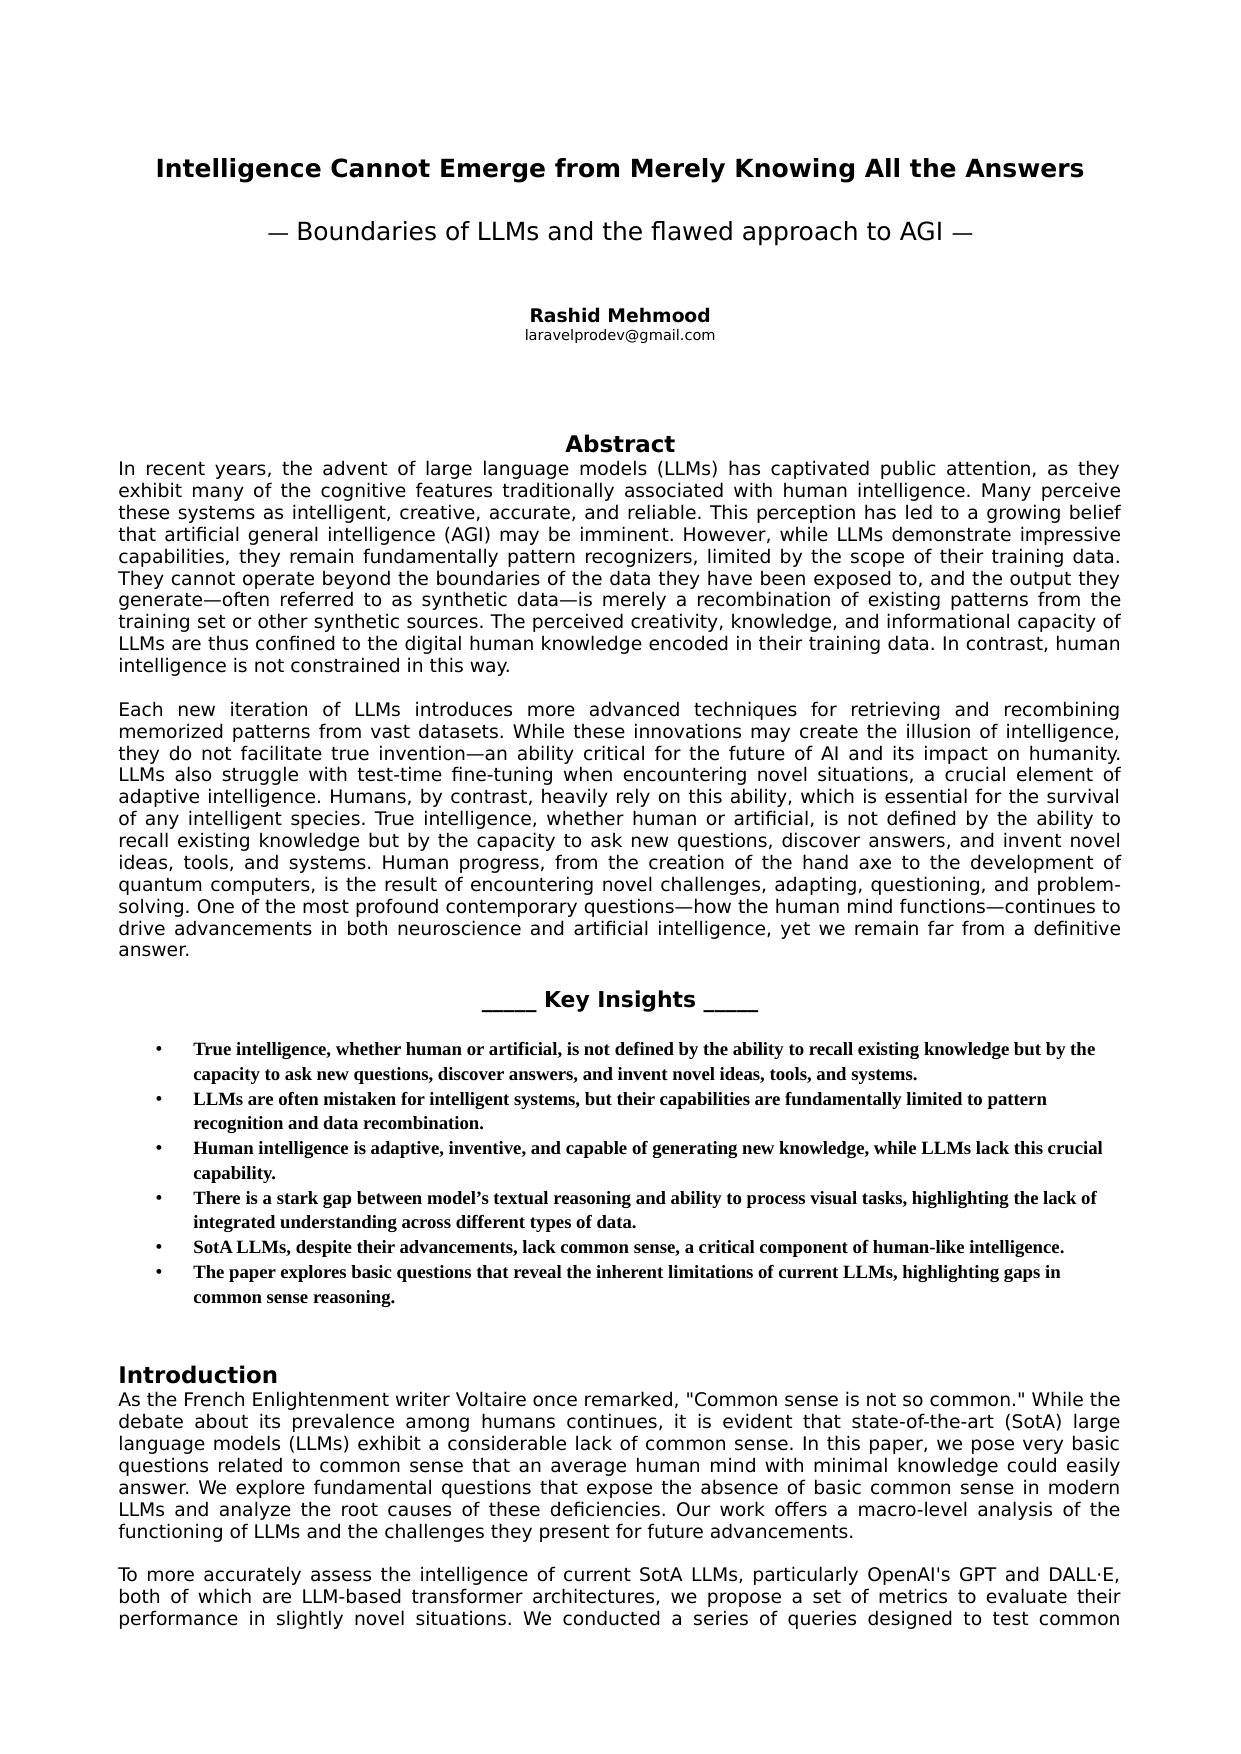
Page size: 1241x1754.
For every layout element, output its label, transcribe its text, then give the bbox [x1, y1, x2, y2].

list SotA LLMs, despite their advancements, lack common sense, a critical component of human-like intelligence. [156, 1236, 1122, 1258]
text As the French Enlightenment writer Voltaire once remarked, "Common sense is not so common." While the debate about its prevalence among humans continues, it is evident that state-of-the-art (SotA) large language models (LLMs) exhibit a considerable lack of common sense. In this paper, we pose very basic questions related to common sense that an average human mind with minimal knowledge could easily answer. We explore fundamental questions that expose the absence of basic common sense in modern LLMs and analyze the root causes of these deficiencies. Our work offers a macro-level analysis of the functioning of LLMs and the challenges they present for future advancements. [118, 1389, 1122, 1542]
list True intelligence, whether human or artificial, is not defined by the ability to recall existing knowledge but by the capacity to ask new questions, discover answers, and invent novel ideas, tools, and systems. [156, 1038, 1122, 1084]
list There is a stark gap between model’s textual reasoning and ability to process visual tasks, highlighting the lack of integrated understanding across different types of data. [156, 1187, 1122, 1233]
text In recent years, the advent of large language models (LLMs) has captivated public attention, as they exhibit many of the cognitive features traditionally associated with human intelligence. Many perceive these systems as intelligent, creative, accurate, and reliable. This perception has led to a growing belief that artificial general intelligence (AGI) may be imminent. However, while LLMs demonstrate impressive capabilities, they remain fundamentally pattern recognizers, limited by the scope of their training data. They cannot operate beyond the boundaries of the data they have been exposed to, and the output they generate—often referred to as synthetic data—is merely a recombination of existing patterns from the training set or other synthetic sources. The perceived creativity, knowledge, and informational capacity of LLMs are thus confined to the digital human knowledge encoded in their training data. In contrast, human intelligence is not constrained in this way. [118, 458, 1122, 677]
list The paper explores basic questions that reveal the inherent limitations of current LLMs, highlighting gaps in common sense reasoning. [156, 1261, 1122, 1307]
text To more accurately assess the intelligence of current SotA LLMs, particularly OpenAI's GPT and DALL·E, both of which are LLM-based transformer architectures, we propose a set of metrics to evaluate their performance in slightly novel situations. We conducted a series of queries designed to test common [118, 1564, 1122, 1630]
text Rashid Mehmood [118, 305, 1122, 327]
text Introduction [118, 1363, 1122, 1389]
text _____ Key Insights _____ [118, 987, 1122, 1012]
text laravelprodev@gmail.com [118, 327, 1122, 344]
text Abstract [118, 431, 1122, 458]
text — Boundaries of LLMs and the flawed approach to AGI — [118, 218, 1122, 247]
text Intelligence Cannot Emerge from Merely Knowing All the Answers [118, 154, 1122, 184]
text Each new iteration of LLMs introduces more advanced techniques for retrieving and recombining memorized patterns from vast datasets. While these innovations may create the illusion of intelligence, they do not facilitate true invention—an ability critical for the future of AI and its impact on humanity. LLMs also struggle with test-time fine-tuning when encountering novel situations, a crucial element of adaptive intelligence. Humans, by contrast, heavily rely on this ability, which is essential for the survival of any intelligent species. True intelligence, whether human or artificial, is not defined by the ability to recall existing knowledge but by the capacity to ask new questions, discover answers, and invent novel ideas, tools, and systems. Human progress, from the creation of the hand axe to the development of quantum computers, is the result of encountering novel challenges, adapting, questioning, and problem-solving. One of the most profound contemporary questions—how the human mind functions—continues to drive advancements in both neuroscience and artificial intelligence, yet we remain far from a definitive answer. [118, 699, 1122, 961]
list Human intelligence is adaptive, inventive, and capable of generating new knowledge, while LLMs lack this crucial capability. [156, 1137, 1122, 1183]
list LLMs are often mistaken for intelligent systems, but their capabilities are fundamentally limited to pattern recognition and data recombination. [156, 1087, 1122, 1134]
